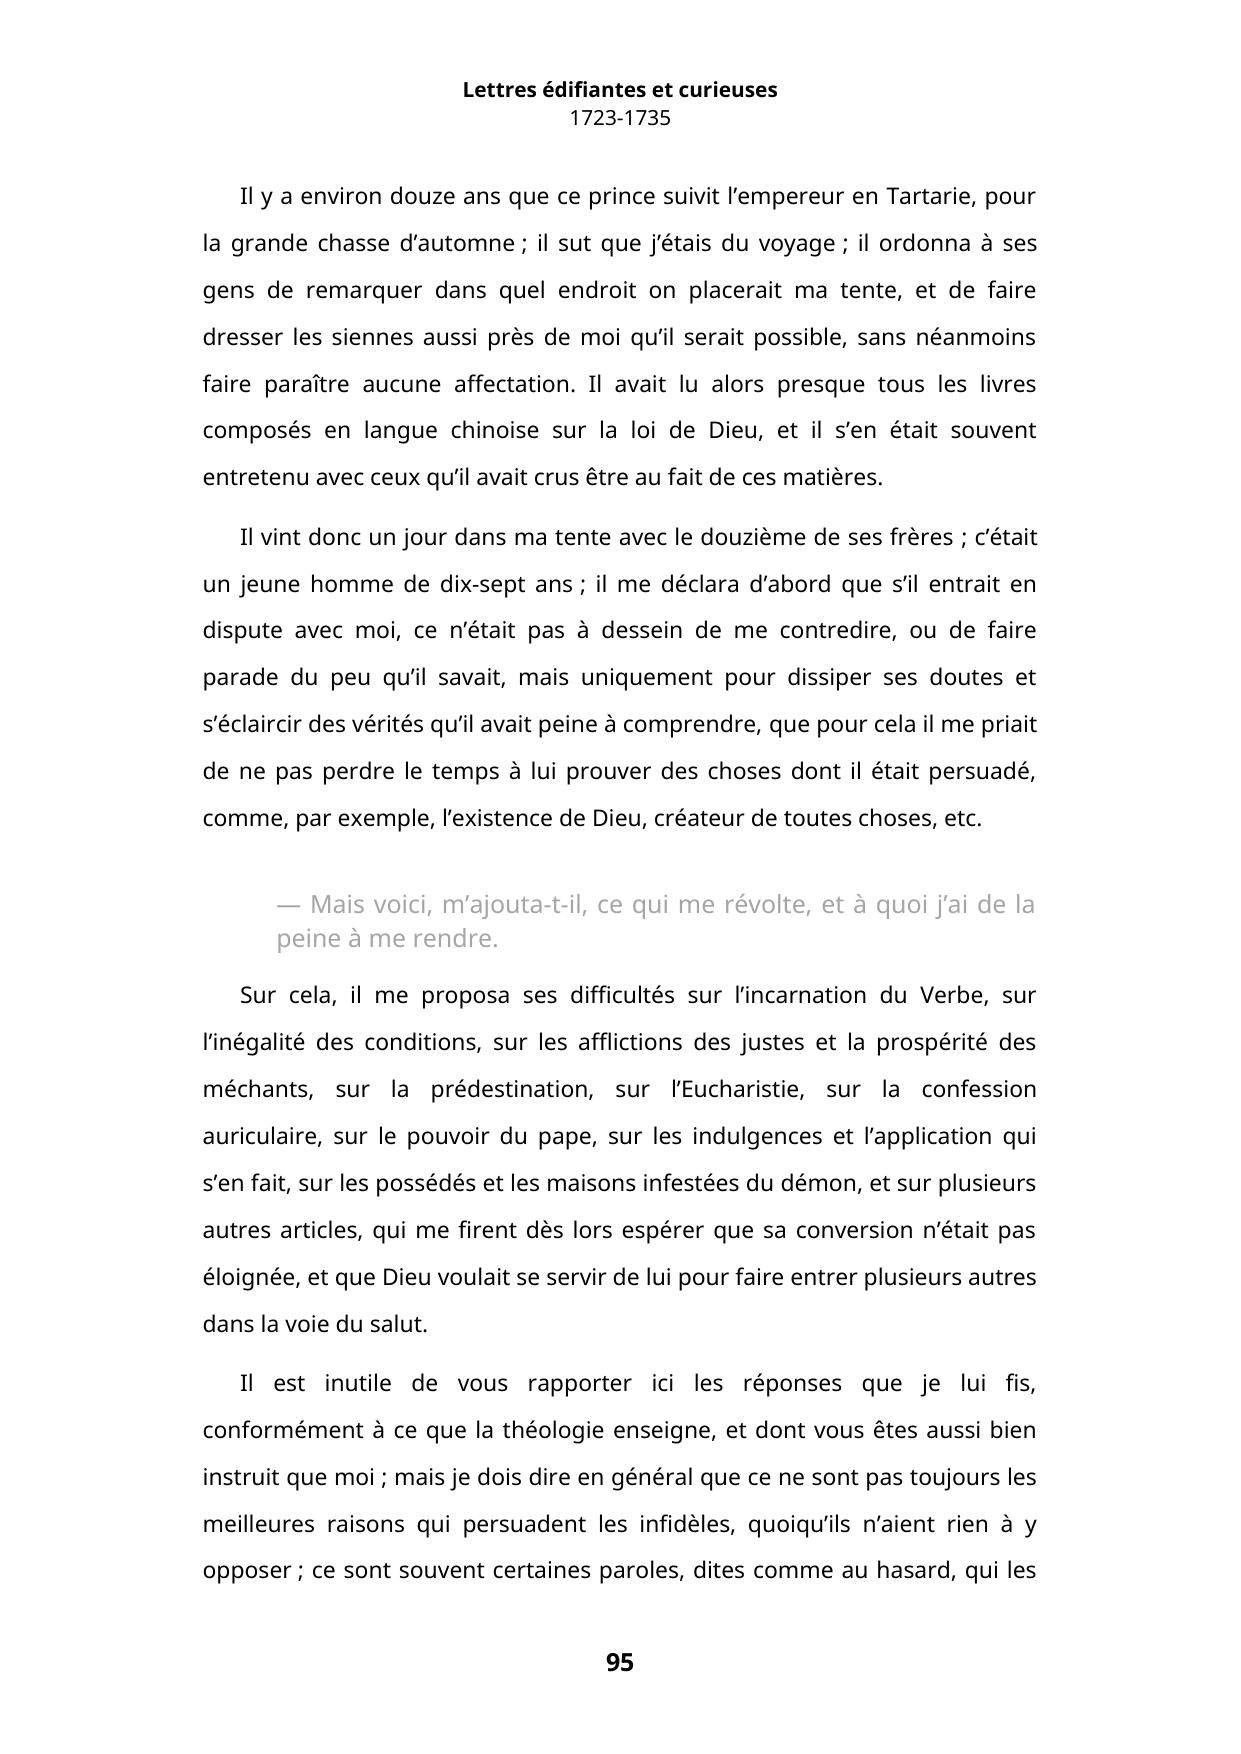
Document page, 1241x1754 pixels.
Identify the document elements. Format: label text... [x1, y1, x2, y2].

text Il y a environ douze ans que ce prince suivit l’empereur en Tartarie, pour la grande chasse d’automne ; il sut que j’étais du voyage ; il ordonna à ses gens de remarquer dans quel endroit on placerait ma tente, et de faire dresser les siennes aussi près de moi qu’il serait possible, sans néanmoins faire paraître aucune affectation. Il avait lu alors presque tous les livres composés en langue chinoise sur la loi de Dieu, et il s’en était souvent entretenu avec ceux qu’il avait crus être au fait de ces matières. [202, 180, 1038, 492]
text Il vint donc un jour dans ma tente avec le douzième de ses frères ; c’était un jeune homme de dix-sept ans ; il me déclara d’abord que s’il entrait en dispute avec moi, ce n’était pas à dessein de me contredire, ou de faire parade du peu qu’il savait, mais uniquement pour dissiper ses doutes et s’éclaircir des vérités qu’il avait peine à comprendre, que pour cela il me priait de ne pas perdre le temps à lui prouver des choses dont il était persuadé, comme, par exemple, l’existence de Dieu, créateur de toutes choses, etc. [202, 521, 1038, 833]
text Il est inutile de vous rapporter ici les réponses que je lui fis, conformément à ce que la théologie enseigne, et dont vous êtes aussi bien instruit que moi ; mais je dois dire en général que ce ne sont pas toujours les meilleures raisons qui persuadent les infidèles, quoiqu’ils n’aient rien à y opposer ; ce sont souvent certaines paroles, dites comme au hasard, qui les [202, 1367, 1038, 1586]
text Sur cela, il me proposa ses difficultés sur l’incarnation du Verbe, sur l’inégalité des conditions, sur les afflictions des justes et la prospérité des méchants, sur la prédestination, sur l’Eucharistie, sur la confession auriculaire, sur le pouvoir du pape, sur les indulgences et l’application qui s’en fait, sur les possédés et les maisons infestées du démon, et sur plusieurs autres articles, qui me firent dès lors espérer que sa conversion n’était pas éloignée, et que Dieu voulait se servir de lui pour faire entrer plusieurs autres dans la voie du salut. [202, 979, 1038, 1339]
text — Mais voici, m’ajouta-t-il, ce qui me révolte, et à quoi j’ai de la peine à me rendre. [276, 886, 1038, 954]
